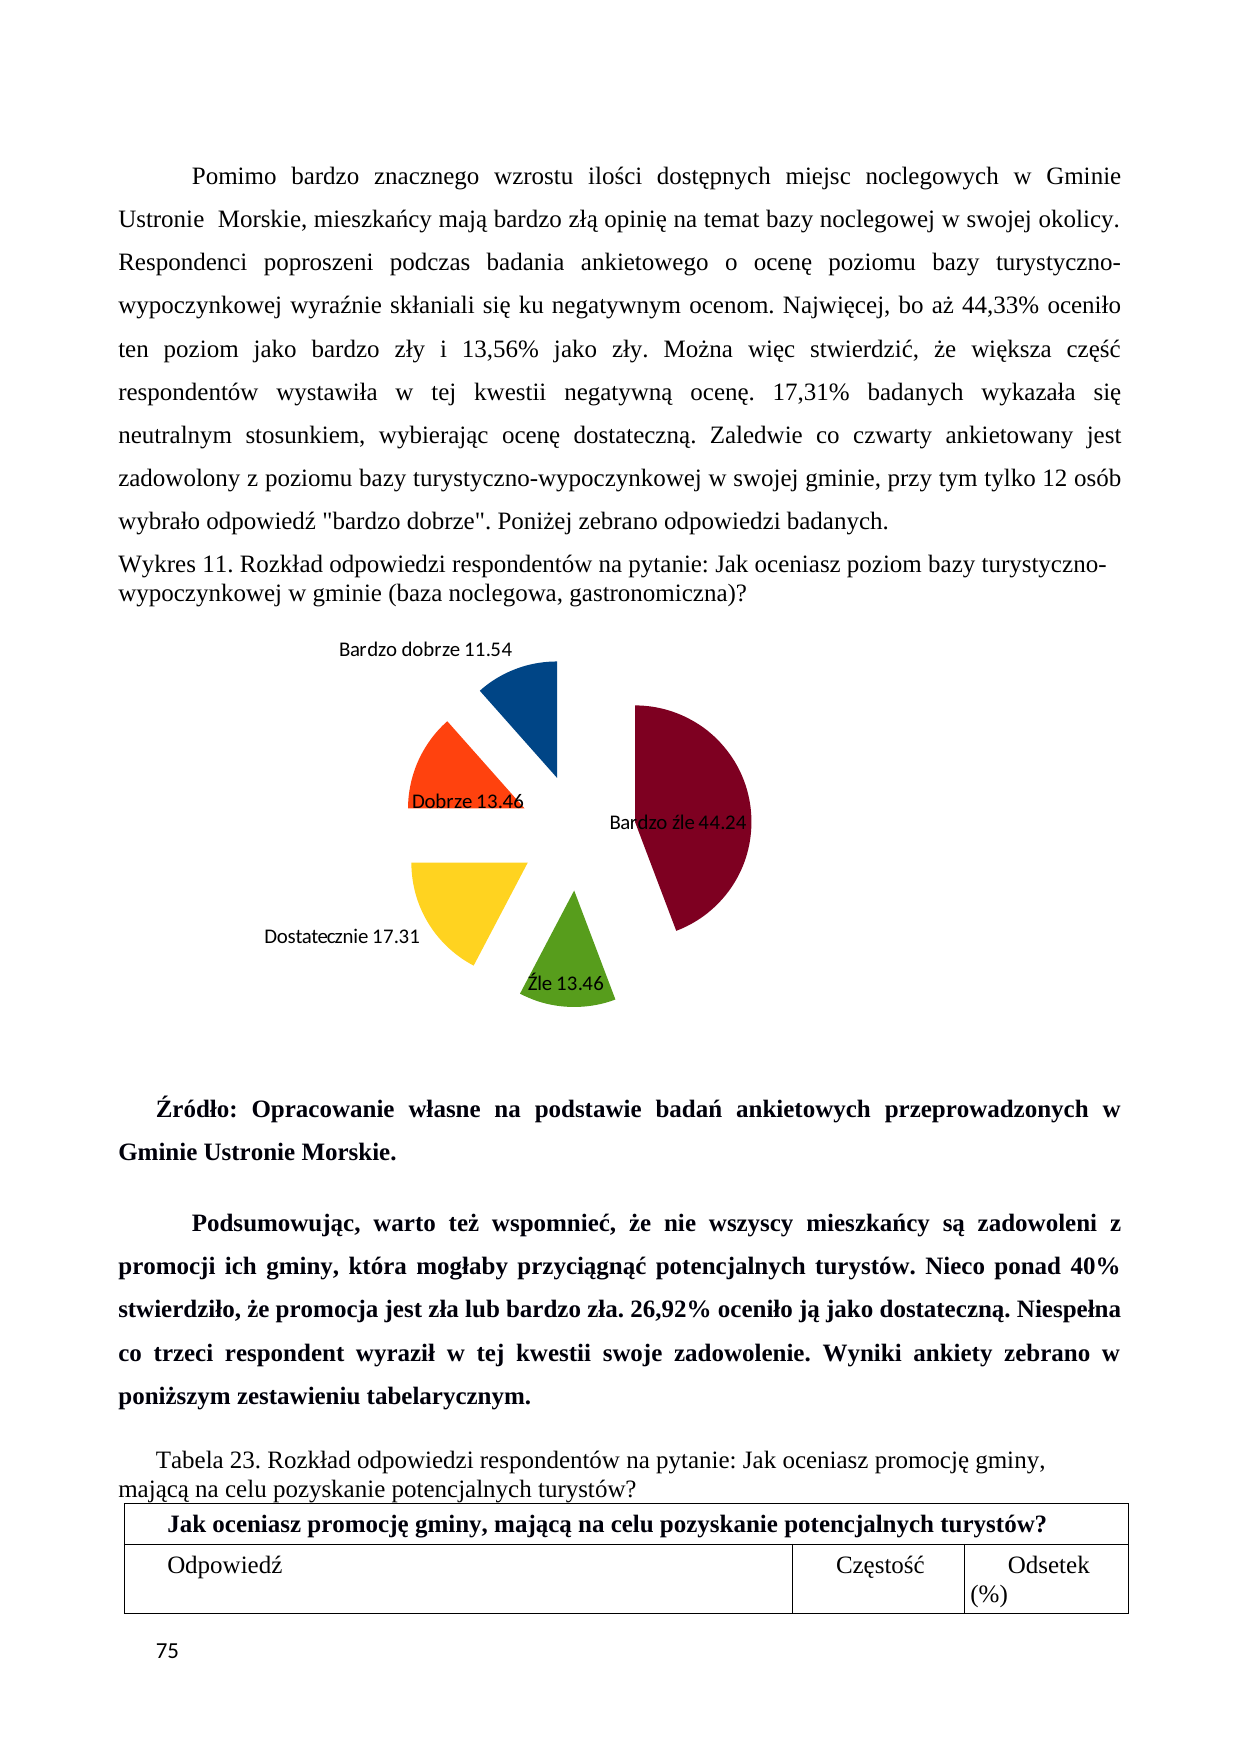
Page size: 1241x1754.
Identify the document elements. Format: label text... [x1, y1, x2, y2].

text Podsumowując, warto też wspomnieć, że nie wszyscy mieszkańcy są zadowoleni z promocji ich gminy, która mogłaby przyciągnąć potencjalnych turystów. Nieco ponad 40% stwierdziło, że promocja jest zła lub bardzo zła. 26,92% oceniło ją jako dostateczną. Niespełna co trzeci respondent wyraził w tej kwestii swoje zadowolenie. Wyniki ankiety zebrano w poniższym zestawieniu tabelarycznym. [118, 1208, 1122, 1409]
text Tabela 23. Rozkład odpowiedzi respondentów na pytanie: Jak oceniasz promocję gminy, mającą na celu pozyskanie potencjalnych turystów? [118, 1446, 1122, 1503]
text Źródło: Opracowanie własne na podstawie badań ankietowych przeprowadzonych w Gminie Ustronie Morskie. [118, 607, 1122, 1166]
text Pomimo bardzo znacznego wzrostu ilości dostępnych miejsc noclegowych w Gminie Ustronie Morskie, mieszkańcy mają bardzo złą opinię na temat bazy noclegowej w swojej okolicy. Respondenci poproszeni podczas badania ankietowego o ocenę poziomu bazy turystyczno-wypoczynkowej wyraźnie skłaniali się ku negatywnym ocenom. Najwięcej, bo aż 44,33% oceniło ten poziom jako bardzo zły i 13,56% jako zły. Można więc stwierdzić, że większa część respondentów wystawiła w tej kwestii negatywną ocenę. 17,31% badanych wykazała się neutralnym stosunkiem, wybierając ocenę dostateczną. Zaledwie co czwarty ankietowany jest zadowolony z poziomu bazy turystyczno-wypoczynkowej w swojej gminie, przy tym tylko 12 osób wybrało odpowiedź "bardzo dobrze". Poniżej zebrano odpowiedzi badanych. [118, 161, 1122, 535]
table_header Jak oceniasz promocję gminy, mającą na celu pozyskanie potencjalnych turystów? [125, 1504, 1128, 1544]
table_cell Częstość [793, 1545, 964, 1613]
table_cell Odpowiedź [125, 1545, 792, 1613]
text Wykres 11. Rozkład odpowiedzi respondentów na pytanie: Jak oceniasz poziom bazy turystyczno-wypoczynkowej w gminie (baza noclegowa, gastronomiczna)? [118, 549, 1122, 607]
table_cell Odsetek (%) [965, 1545, 1128, 1613]
